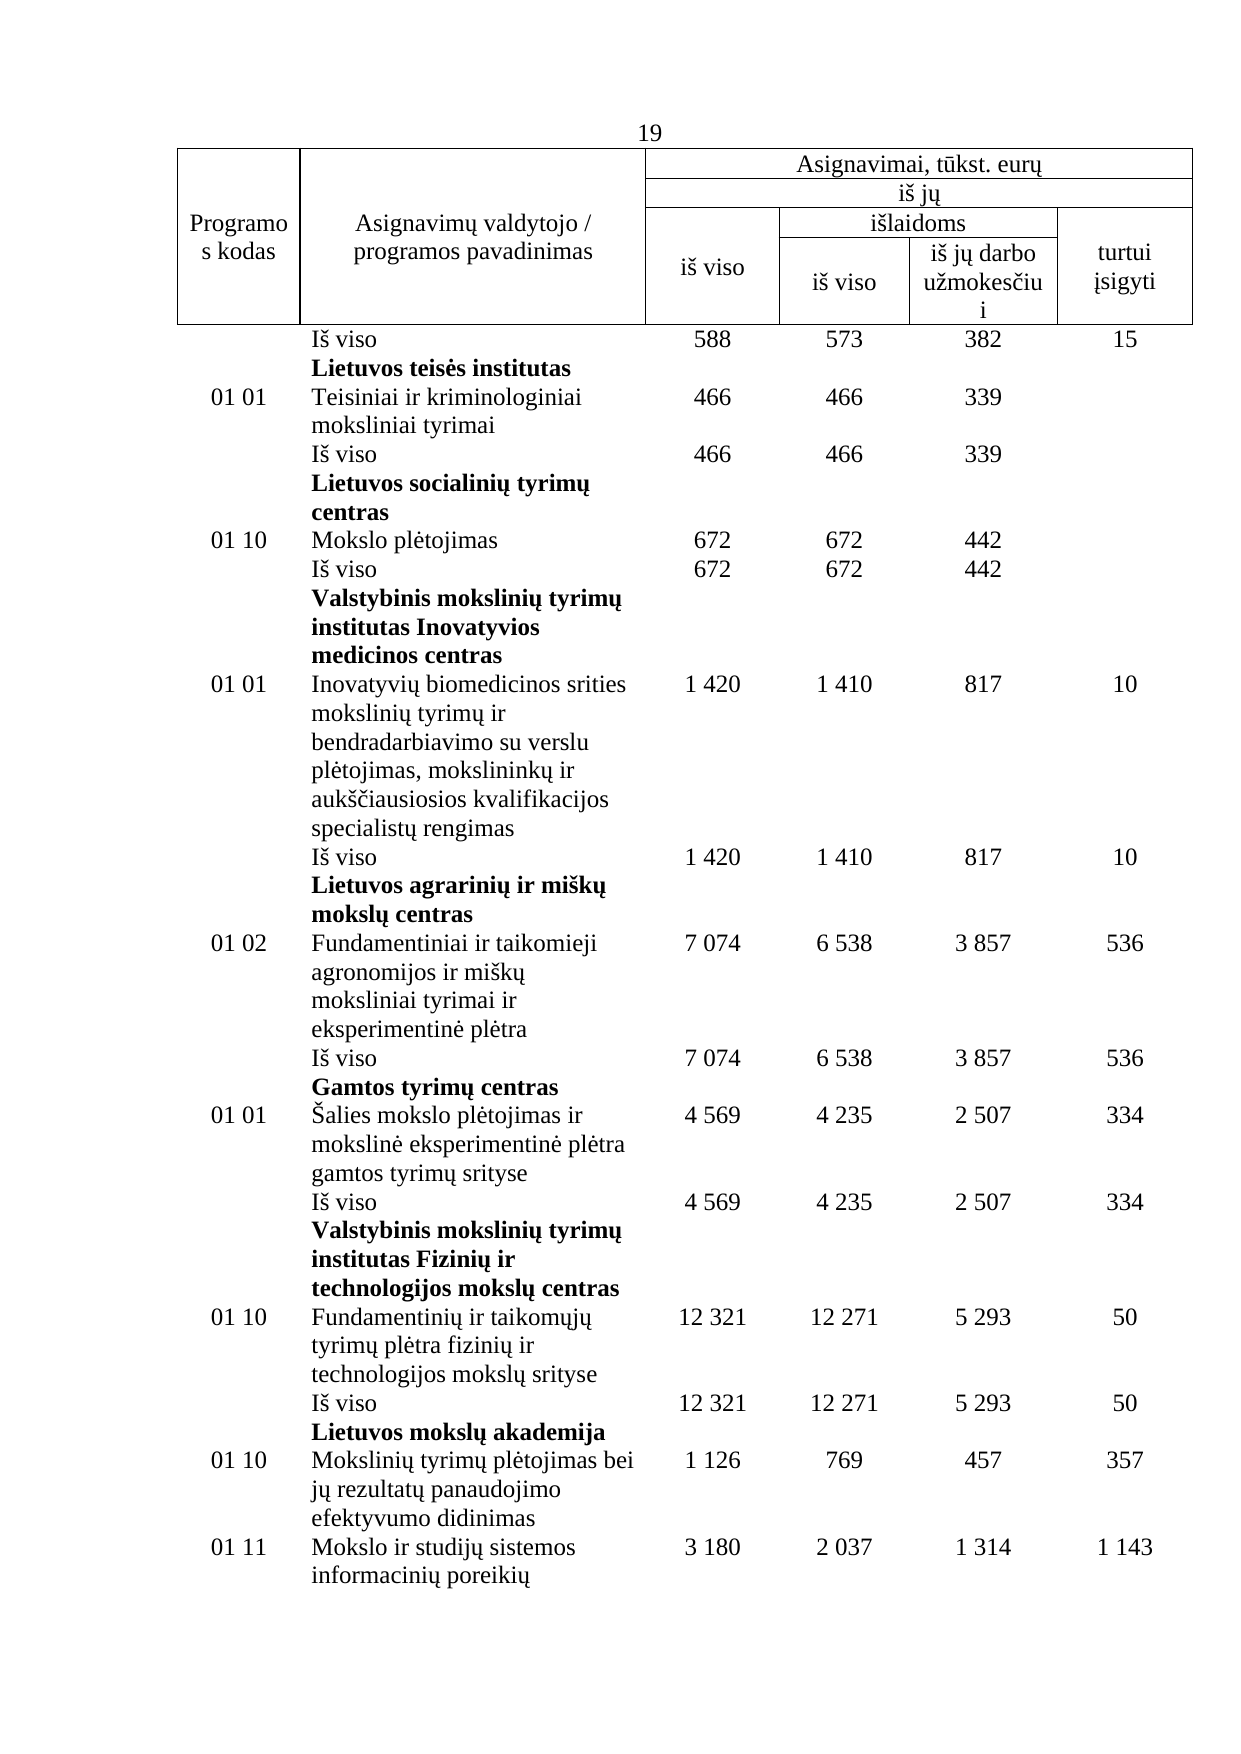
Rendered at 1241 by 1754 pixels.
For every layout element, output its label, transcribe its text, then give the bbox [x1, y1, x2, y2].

table_cell [779, 1216, 909, 1302]
table_cell 01 01 [177, 1101, 300, 1187]
table_cell Gamtos tyrimų centras [300, 1072, 646, 1101]
table_cell [177, 353, 300, 382]
table_header Programos kodas [178, 149, 299, 324]
table_cell [1057, 526, 1192, 554]
table_cell [909, 353, 1057, 382]
table_cell 12 271 [779, 1302, 909, 1388]
table_cell [779, 1072, 909, 1101]
table_cell 1 143 [1057, 1532, 1192, 1589]
table_cell 4 569 [646, 1101, 779, 1187]
table_cell [1057, 439, 1192, 468]
table_cell Iš viso [300, 1388, 646, 1417]
table_cell Mokslo ir studijų sistemos informacinių poreikių [300, 1532, 646, 1589]
table_cell 01 10 [177, 526, 300, 554]
table_cell Teisiniai ir kriminologiniai moksliniai tyrimai [300, 382, 646, 439]
table_cell iš viso [780, 238, 909, 324]
table_cell 672 [779, 554, 909, 583]
table_cell Iš viso [300, 842, 646, 871]
table_cell 15 [1057, 325, 1192, 353]
table_cell Iš viso [300, 554, 646, 583]
table_cell [646, 353, 779, 382]
table_cell Iš viso [300, 439, 646, 468]
table_cell Lietuvos socialinių tyrimų centras [300, 468, 646, 526]
table_cell 10 [1057, 842, 1192, 871]
table_cell Iš viso [300, 325, 646, 353]
table_cell [779, 468, 909, 526]
table_cell 3 857 [909, 1043, 1057, 1072]
table_cell 382 [909, 325, 1057, 353]
table_cell 5 293 [909, 1302, 1057, 1388]
table_cell [779, 1417, 909, 1446]
table_cell iš jų [646, 179, 1192, 207]
table_cell 672 [646, 554, 779, 583]
table_cell Valstybinis mokslinių tyrimų institutas Fizinių ir technologijos mokslų centras [300, 1216, 646, 1302]
table_cell [646, 1072, 779, 1101]
table_cell Šalies mokslo plėtojimas ir mokslinė eksperimentinė plėtra gamtos tyrimų srityse [300, 1101, 646, 1187]
table_cell Lietuvos mokslų akademija [300, 1417, 646, 1446]
table_cell Lietuvos teisės institutas [300, 353, 646, 382]
table_cell [177, 1417, 300, 1446]
table_cell 7 074 [646, 1043, 779, 1072]
table_cell [1057, 1216, 1192, 1302]
table_cell [177, 1388, 300, 1417]
table_cell 01 01 [177, 669, 300, 842]
table_cell 01 01 [177, 382, 300, 439]
table_cell 01 11 [177, 1532, 300, 1589]
table_cell [177, 325, 300, 353]
table_cell [1057, 1417, 1192, 1446]
table_cell 2 037 [779, 1532, 909, 1589]
table_cell 1 420 [646, 669, 779, 842]
table_cell 12 321 [646, 1388, 779, 1417]
table_cell [909, 871, 1057, 928]
table_cell 334 [1057, 1187, 1192, 1216]
table_cell 466 [779, 382, 909, 439]
table_cell 573 [779, 325, 909, 353]
table_cell [646, 871, 779, 928]
table_cell 817 [909, 842, 1057, 871]
table_cell 12 271 [779, 1388, 909, 1417]
table_cell [779, 353, 909, 382]
table_cell [909, 583, 1057, 669]
table_cell [177, 1043, 300, 1072]
table_header Asignavimai, tūkst. eurų [646, 149, 1192, 177]
table_cell 466 [646, 382, 779, 439]
table_cell 769 [779, 1446, 909, 1532]
table_cell 1 314 [909, 1532, 1057, 1589]
table_cell 4 235 [779, 1187, 909, 1216]
table_cell 466 [779, 439, 909, 468]
table_cell [177, 1072, 300, 1101]
table_cell [177, 1216, 300, 1302]
table_cell 334 [1057, 1101, 1192, 1187]
table_cell [1057, 583, 1192, 669]
table_cell 1 410 [779, 842, 909, 871]
table_cell [1057, 353, 1192, 382]
table_cell 6 538 [779, 928, 909, 1043]
table_cell 01 02 [177, 928, 300, 1043]
table_cell 12 321 [646, 1302, 779, 1388]
table_cell 6 538 [779, 1043, 909, 1072]
table_cell 442 [909, 554, 1057, 583]
table_cell turtui įsigyti [1058, 208, 1192, 324]
table_cell 357 [1057, 1446, 1192, 1532]
table_header Asignavimų valdytojo / programos pavadinimas [301, 149, 645, 324]
table_cell [646, 1417, 779, 1446]
table_cell 50 [1057, 1388, 1192, 1417]
table_cell 1 410 [779, 669, 909, 842]
table_cell 457 [909, 1446, 1057, 1532]
table_cell [177, 583, 300, 669]
table_cell 4 569 [646, 1187, 779, 1216]
table_cell 1 420 [646, 842, 779, 871]
table_cell 4 235 [779, 1101, 909, 1187]
table_cell 10 [1057, 669, 1192, 842]
table_cell Mokslinių tyrimų plėtojimas bei jų rezultatų panaudojimo efektyvumo didinimas [300, 1446, 646, 1532]
table_cell [779, 583, 909, 669]
table_cell [646, 468, 779, 526]
table_cell 442 [909, 526, 1057, 554]
table_cell 01 10 [177, 1302, 300, 1388]
table_cell [177, 871, 300, 928]
table_cell 5 293 [909, 1388, 1057, 1417]
table_cell 2 507 [909, 1187, 1057, 1216]
table_cell Fundamentiniai ir taikomieji agronomijos ir miškų moksliniai tyrimai ir eksperimentinė plėtra [300, 928, 646, 1043]
table_cell [909, 468, 1057, 526]
table_cell [646, 1216, 779, 1302]
table_cell [1057, 554, 1192, 583]
table_cell 466 [646, 439, 779, 468]
table_cell Mokslo plėtojimas [300, 526, 646, 554]
table_cell [1057, 468, 1192, 526]
table_cell Inovatyvių biomedicinos srities mokslinių tyrimų ir bendradarbiavimo su verslu plėtojimas, mokslininkų ir aukščiausiosios kvalifikacijos specialistų rengimas [300, 669, 646, 842]
table_cell 3 857 [909, 928, 1057, 1043]
table_cell [1057, 1072, 1192, 1101]
table_cell 339 [909, 382, 1057, 439]
table_cell 588 [646, 325, 779, 353]
table_cell išlaidoms [780, 208, 1057, 237]
table_cell 672 [646, 526, 779, 554]
table_cell iš jų darbo užmokesčiui [910, 238, 1057, 324]
table_cell Valstybinis mokslinių tyrimų institutas Inovatyvios medicinos centras [300, 583, 646, 669]
table_cell [177, 1187, 300, 1216]
table_cell 536 [1057, 928, 1192, 1043]
table_cell 2 507 [909, 1101, 1057, 1187]
table_cell [909, 1417, 1057, 1446]
table_cell [646, 583, 779, 669]
table_cell Lietuvos agrarinių ir miškų mokslų centras [300, 871, 646, 928]
table_cell [177, 439, 300, 468]
table_cell [1057, 871, 1192, 928]
table_cell Iš viso [300, 1187, 646, 1216]
table_cell 536 [1057, 1043, 1192, 1072]
table_cell [909, 1072, 1057, 1101]
table_cell Fundamentinių ir taikomųjų tyrimų plėtra fizinių ir technologijos mokslų srityse [300, 1302, 646, 1388]
table_cell iš viso [646, 208, 779, 324]
table_cell 1 126 [646, 1446, 779, 1532]
table_cell [1057, 382, 1192, 439]
table_cell [177, 554, 300, 583]
table_cell [177, 468, 300, 526]
table_cell [909, 1216, 1057, 1302]
table_cell Iš viso [300, 1043, 646, 1072]
table_cell 817 [909, 669, 1057, 842]
table_cell [177, 842, 300, 871]
table_cell 01 10 [177, 1446, 300, 1532]
table_cell 7 074 [646, 928, 779, 1043]
table_cell [779, 871, 909, 928]
table_cell 672 [779, 526, 909, 554]
table_cell 3 180 [646, 1532, 779, 1589]
table_cell 50 [1057, 1302, 1192, 1388]
table_cell 339 [909, 439, 1057, 468]
